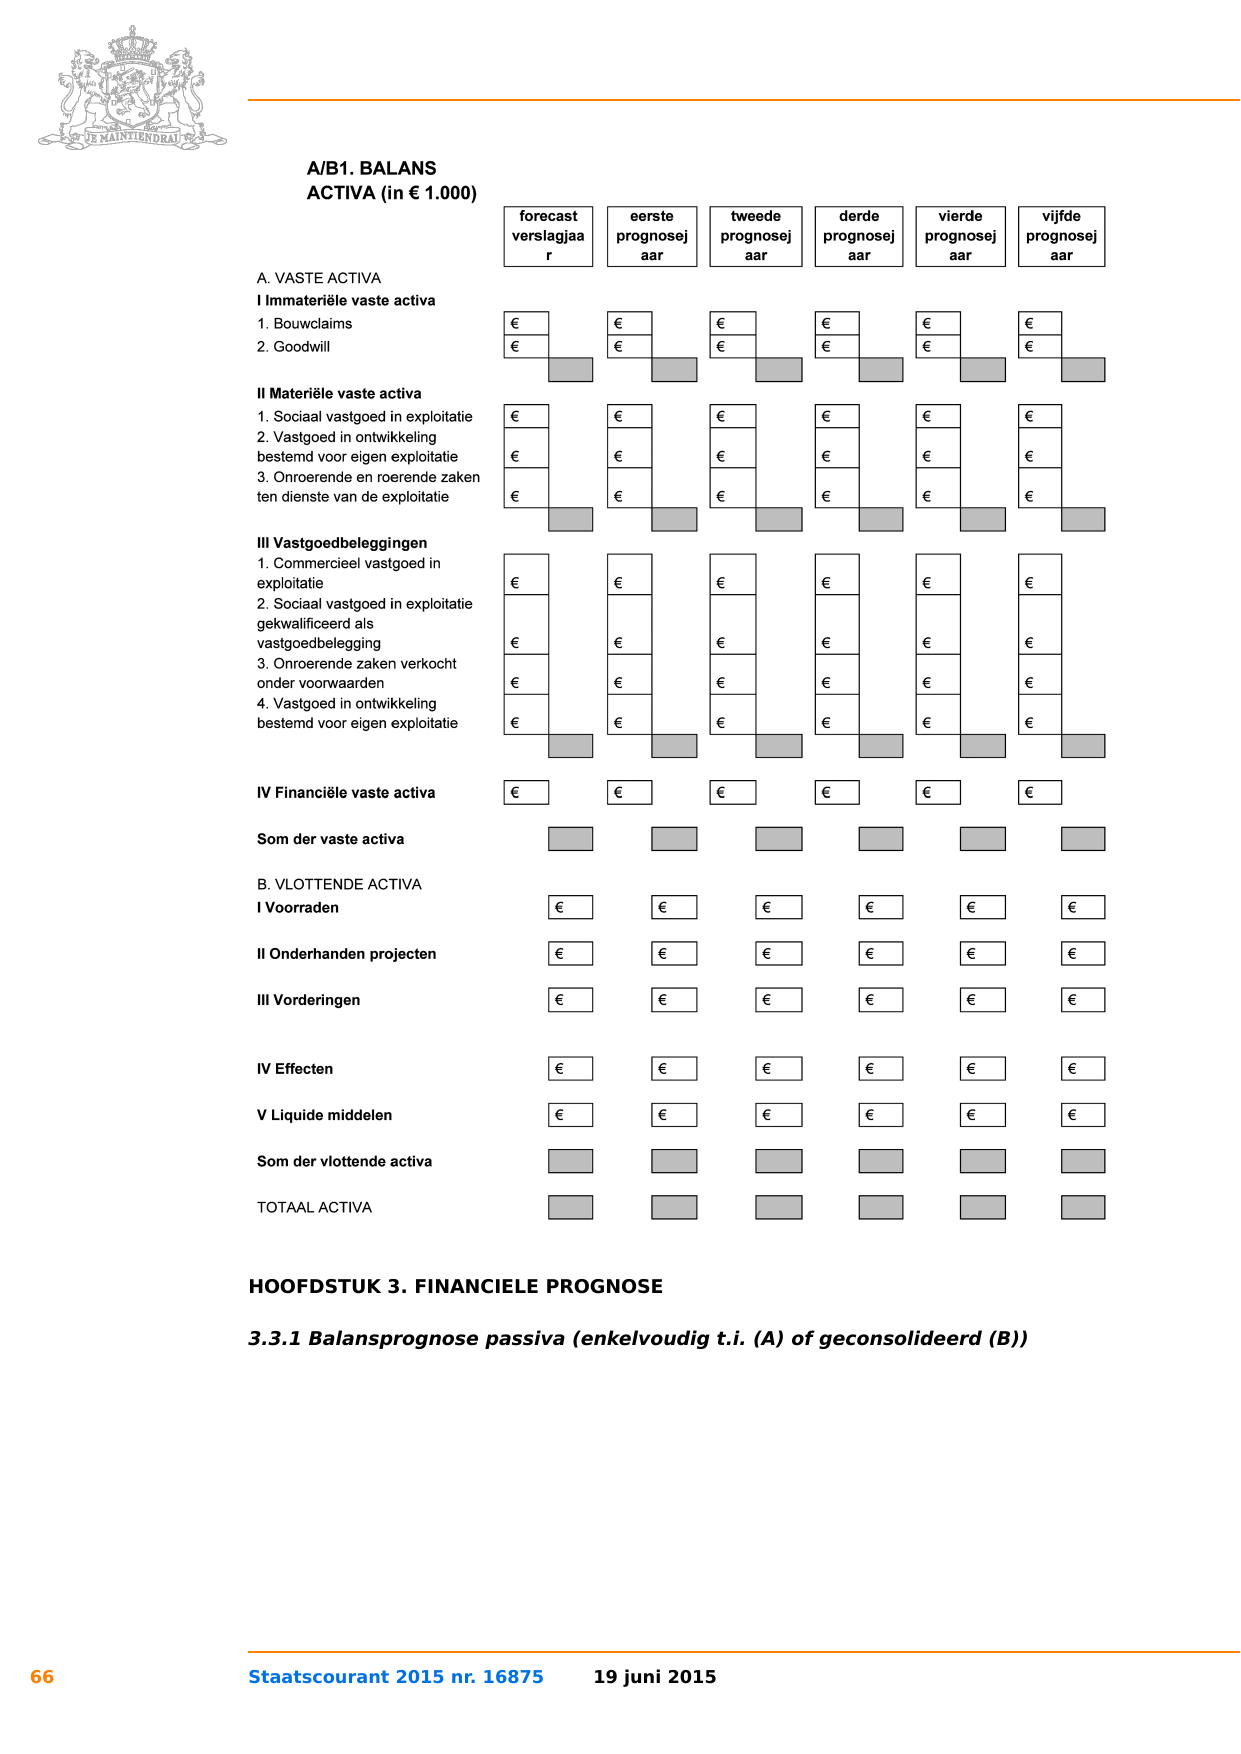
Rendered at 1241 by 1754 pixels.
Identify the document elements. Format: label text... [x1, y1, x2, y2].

picture [38, 25, 227, 150]
subtitle 3.3.1 Balansprognose passiva (enkelvoudig t.i. (A) of geconsolideerd (B)) [248, 1328, 1163, 1350]
subtitle HOOFDSTUK 3. FINANCIELE PROGNOSE [248, 1276, 1163, 1298]
picture [248, 155, 1117, 1224]
